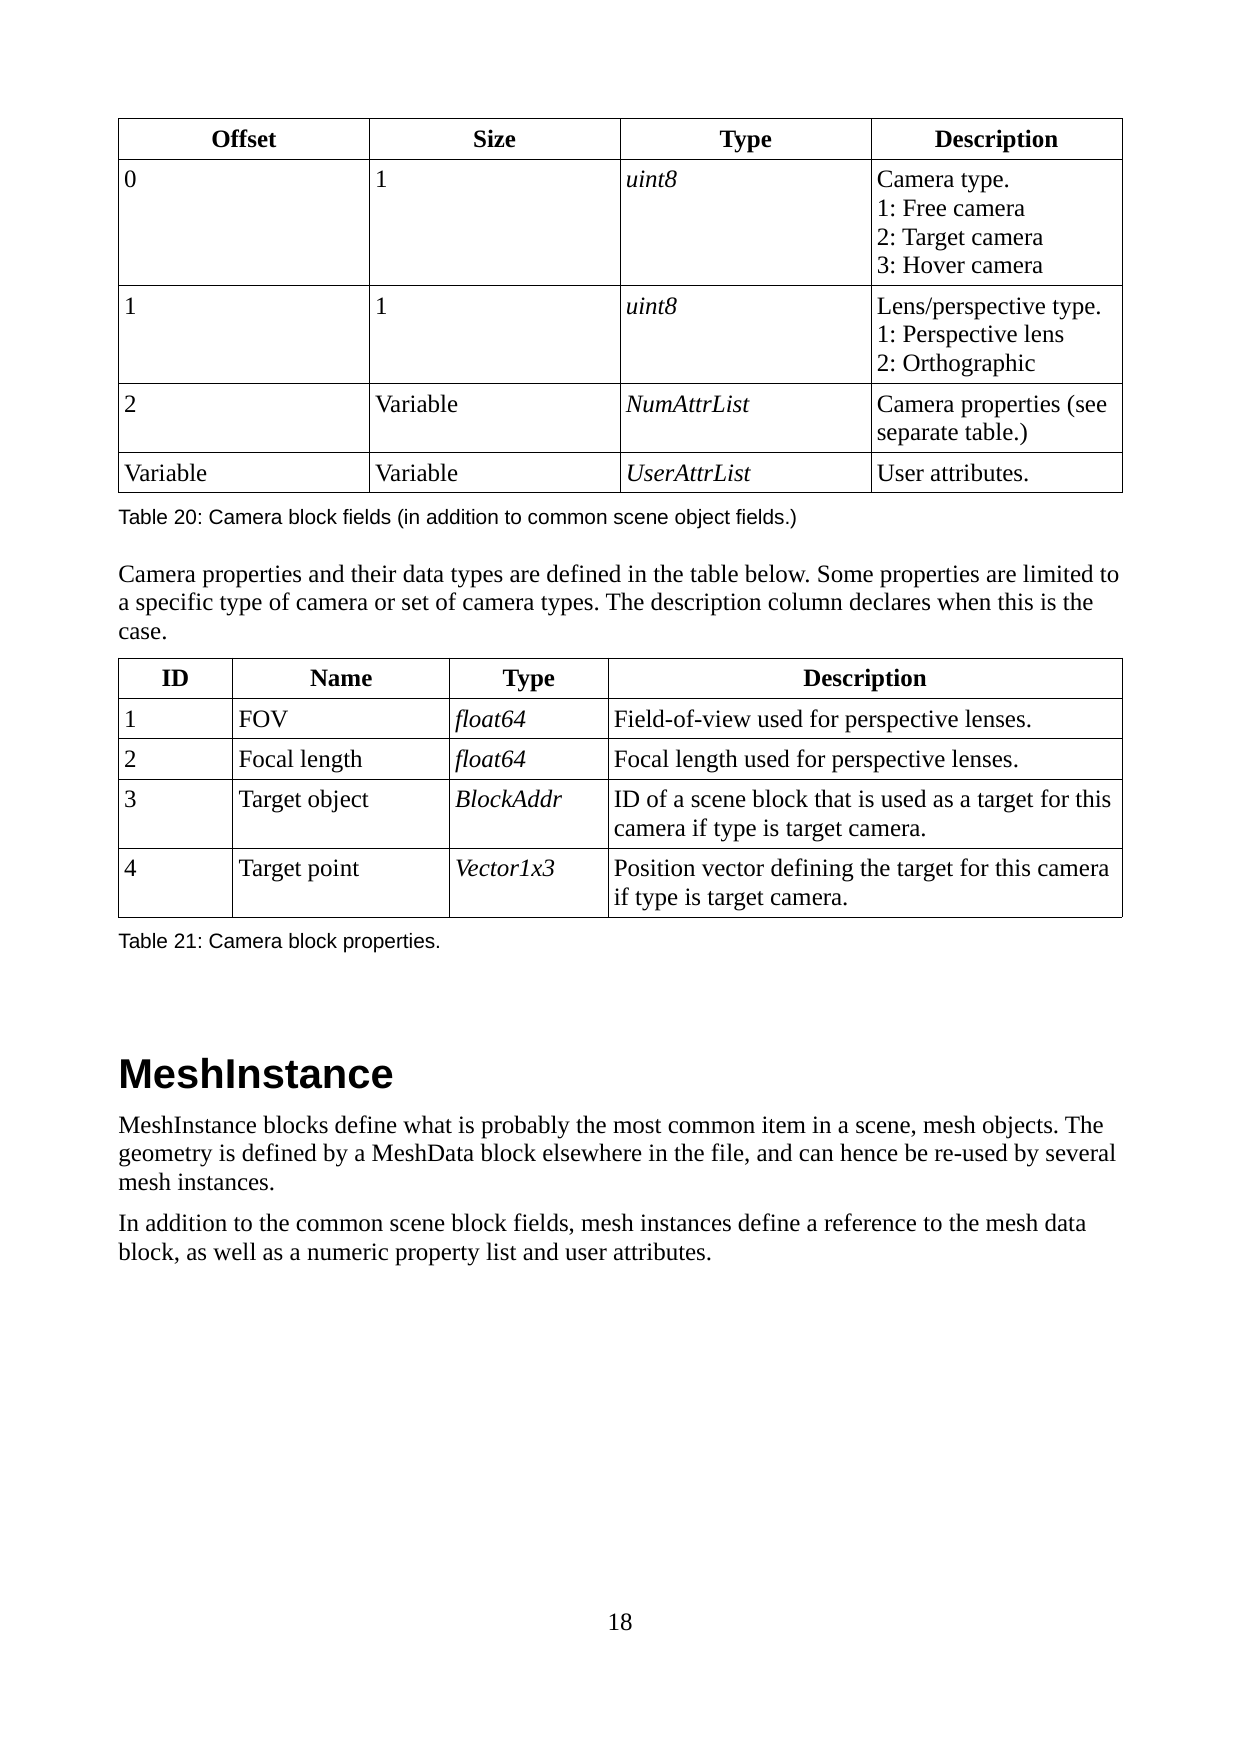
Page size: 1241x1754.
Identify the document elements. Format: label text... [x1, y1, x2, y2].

table_cell Variable [370, 384, 620, 452]
table_cell Target point [233, 849, 449, 917]
table_cell 2 [119, 739, 232, 778]
table_cell 0 [119, 160, 369, 285]
table_cell Lens/perspective type. 1: Perspective lens 2: Orthographic [872, 286, 1122, 383]
table_cell float64 [450, 739, 608, 778]
table_header Type [450, 659, 608, 698]
table_cell 2 [119, 384, 369, 452]
text In addition to the common scene block fields, mesh instances define a reference to the mesh data block, as well as a numeric property list and user attributes. [118, 1208, 1122, 1266]
table_cell 1 [370, 160, 620, 285]
table_header Description [609, 659, 1122, 698]
text Table 21: Camera block properties. [118, 929, 1122, 953]
table_cell Variable [119, 453, 369, 492]
table_cell uint8 [621, 286, 871, 383]
table_cell BlockAddr [450, 780, 608, 847]
table_cell NumAttrList [621, 384, 871, 452]
table_cell Field-of-view used for perspective lenses. [609, 699, 1122, 738]
table_cell Position vector defining the target for this camera if type is target camera. [609, 849, 1122, 917]
table_header Name [233, 659, 449, 698]
table_cell float64 [450, 699, 608, 738]
table_cell Variable [370, 453, 620, 492]
table_cell Camera properties (see separate table.) [872, 384, 1122, 452]
table_cell uint8 [621, 160, 871, 285]
text MeshInstance blocks define what is probably the most common item in a scene, mesh objects. The geometry is defined by a MeshData block elsewhere in the file, and can hence be re-used by several mesh instances. [118, 1110, 1122, 1196]
table_cell 1 [370, 286, 620, 383]
table_header Type [621, 119, 871, 158]
table_cell Vector1x3 [450, 849, 608, 917]
table_cell ID of a scene block that is used as a target for this camera if type is target camera. [609, 780, 1122, 847]
table_header Size [370, 119, 620, 158]
table_header ID [119, 659, 232, 698]
subtitle MeshInstance [118, 1049, 1122, 1097]
table_header Offset [119, 119, 369, 158]
table_cell Focal length [233, 739, 449, 778]
table_cell Camera type. 1: Free camera 2: Target camera 3: Hover camera [872, 160, 1122, 285]
text Camera properties and their data types are defined in the table below. Some properties are limited to a specific type of camera or set of camera types. The description column declares when this is the case. [118, 559, 1122, 645]
table_cell 1 [119, 699, 232, 738]
text Table 20: Camera block fields (in addition to common scene object fields.) [118, 505, 1122, 529]
table_cell 3 [119, 780, 232, 847]
table_cell Focal length used for perspective lenses. [609, 739, 1122, 778]
table_header Description [872, 119, 1122, 158]
table_cell Target object [233, 780, 449, 847]
table_cell 4 [119, 849, 232, 917]
table_cell 1 [119, 286, 369, 383]
table_cell User attributes. [872, 453, 1122, 492]
table_cell FOV [233, 699, 449, 738]
table_cell UserAttrList [621, 453, 871, 492]
